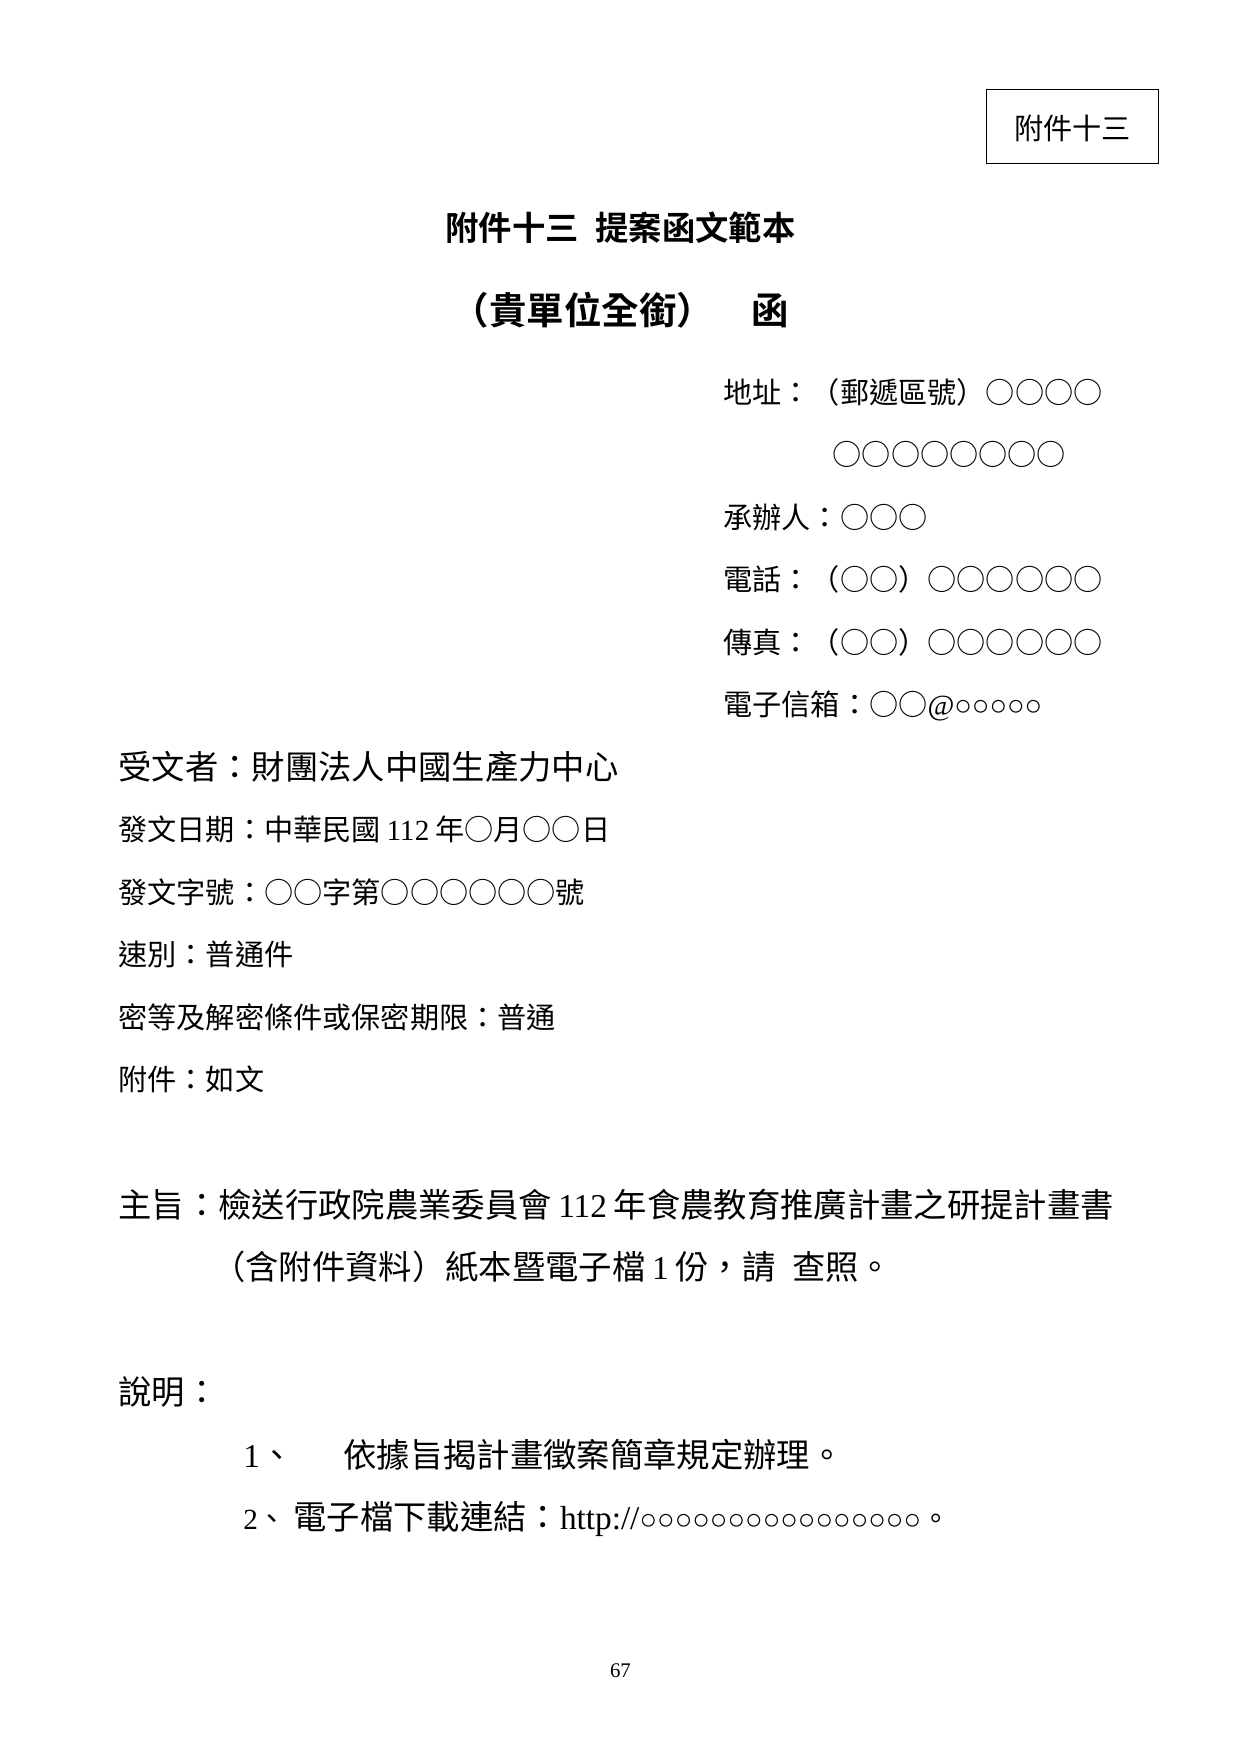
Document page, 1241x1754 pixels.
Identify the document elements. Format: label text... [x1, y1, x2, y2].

text 密等及解密條件或保密期限：普通 [118, 974, 1122, 1036]
text 電子信箱：○○@○○○○○ [687, 661, 1122, 724]
text 電話：（○○）○○○○○○ [687, 536, 1122, 599]
text 地址：（郵遞區號）○○○○○○○○○○○○ [687, 349, 1122, 474]
text 發文字號：○○字第○○○○○○號 [118, 849, 1122, 911]
text （貴單位全銜） 函 [118, 266, 1122, 329]
subtitle 附件十三 提案函文範本 [118, 184, 1122, 247]
text 附件：如文 [118, 1036, 1122, 1099]
text 速別：普通件 [118, 911, 1122, 974]
text 附件十三 [1002, 98, 1143, 150]
list 電子檔下載連結：http://○○○○○○○○○○○○○○○○。 [243, 1474, 1122, 1536]
text 說明： [118, 1349, 1122, 1411]
text 承辦人：○○○ [687, 474, 1122, 536]
list 依據旨揭計畫徵案簡章規定辦理。 [243, 1411, 1122, 1474]
text 受文者：財團法人中國生產力中心 [118, 724, 1122, 786]
text 主旨：檢送行政院農業委員會112年食農教育推廣計畫之研提計畫書（含附件資料）紙本暨電子檔1份，請 查照。 [118, 1161, 1122, 1286]
text 傳真：（○○）○○○○○○ [687, 599, 1122, 661]
text 發文日期：中華民國112年○月○○日 [118, 786, 1122, 849]
